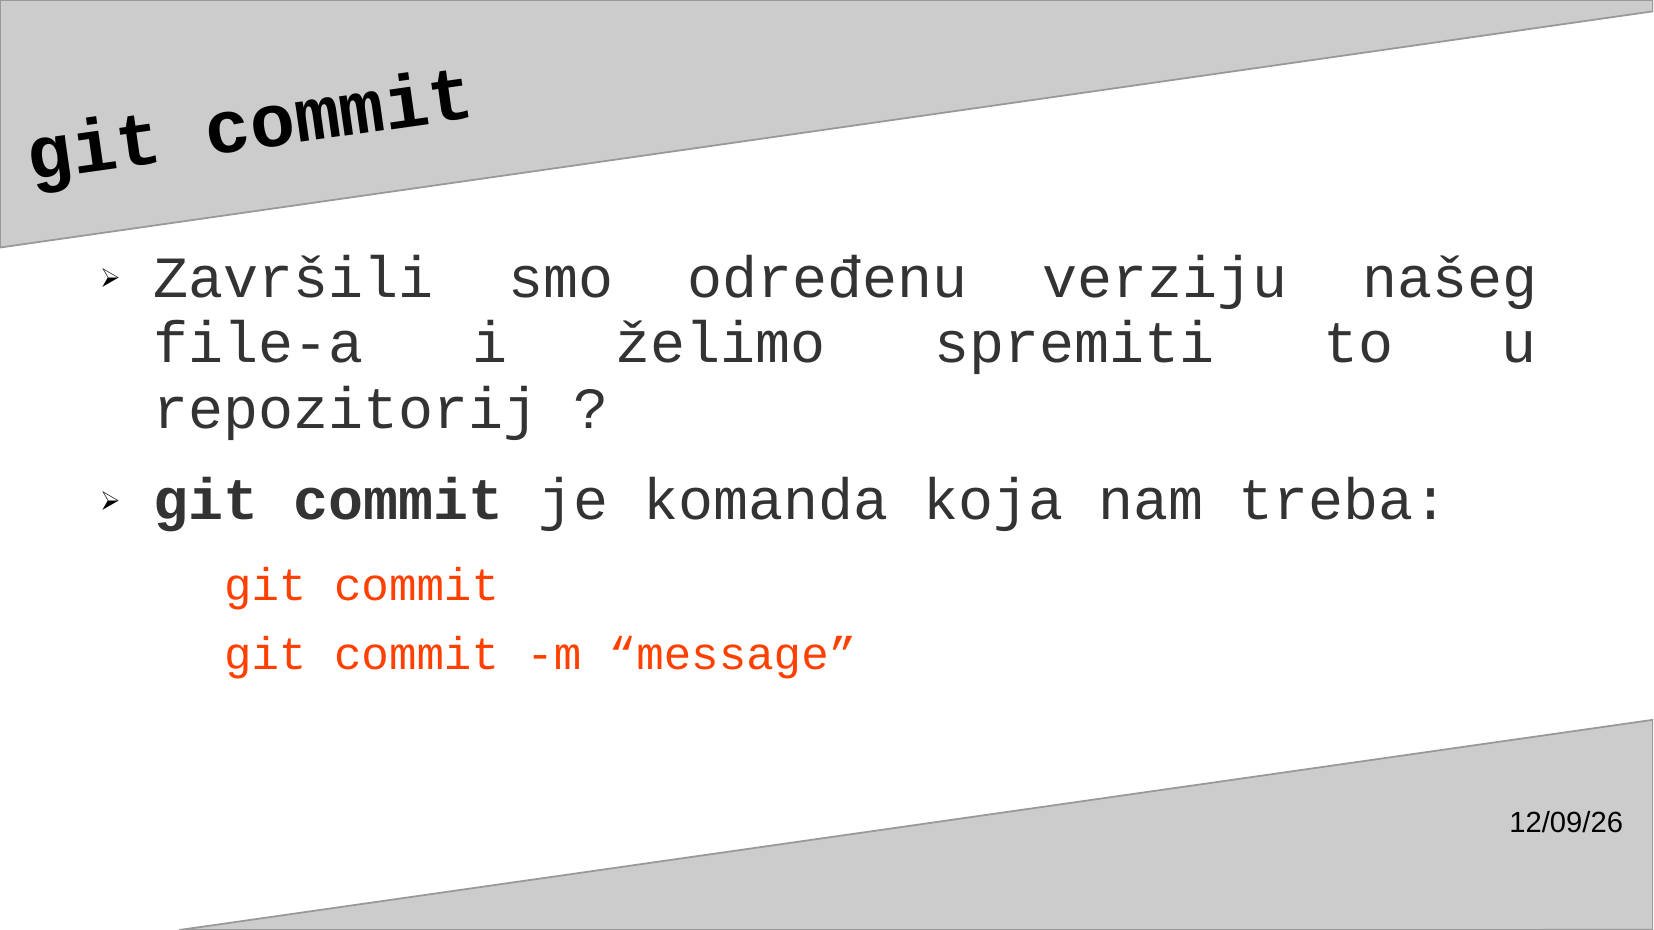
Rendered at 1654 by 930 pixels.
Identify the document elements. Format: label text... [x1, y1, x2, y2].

list Završili smo određenu verziju našeg file-a i želimo spremiti to u repozitorij ? git commit je komanda koja nam treba: git commit git commit -m “message” [82, 248, 1538, 788]
title git commit [16, 0, 1501, 239]
